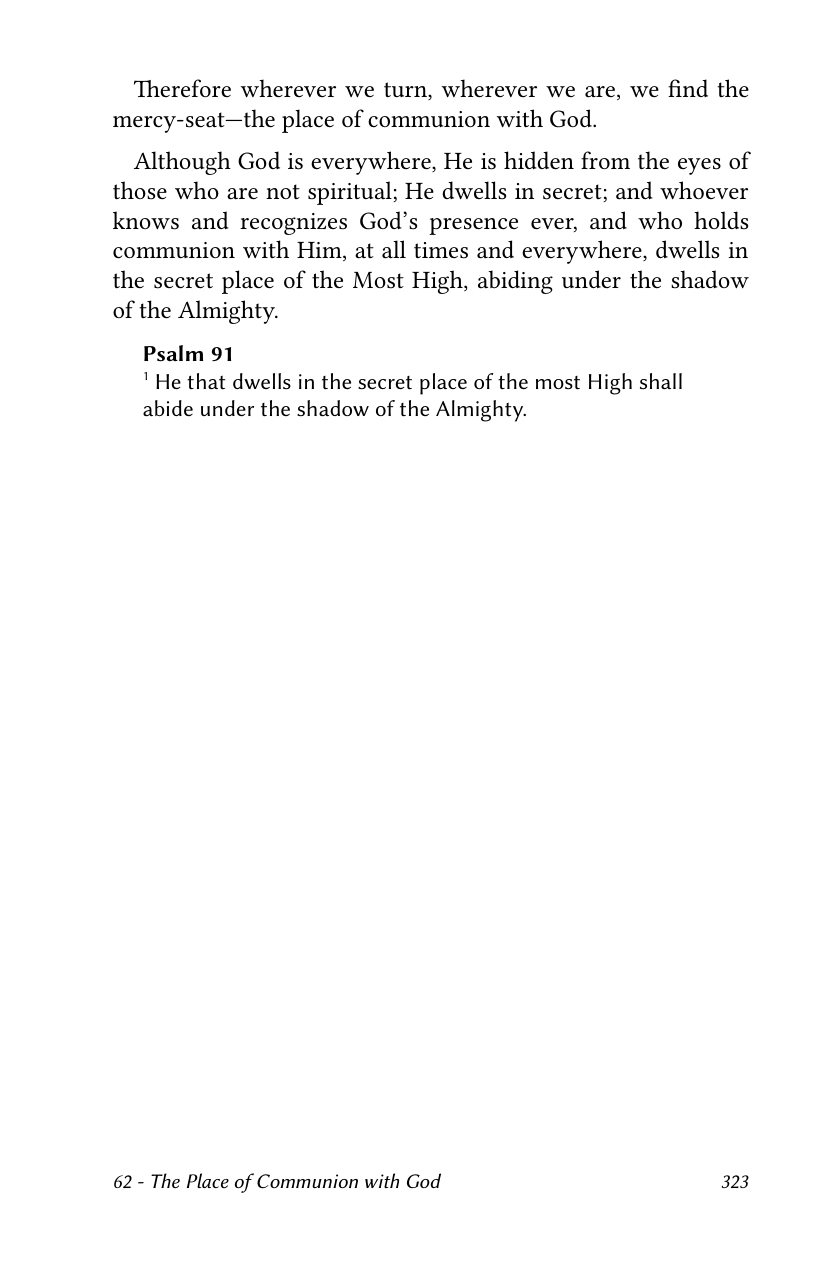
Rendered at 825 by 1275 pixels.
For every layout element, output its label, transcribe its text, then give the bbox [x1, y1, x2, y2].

text Psalm 91 [142, 341, 750, 367]
text Although God is everywhere, He is hidden from the eyes of those who are not spiritual; He dwells in secret; and whoever knows and recognizes God’s presence ever, and who holds communion with Him, at all times and everywhere, dwells in the secret place of the Most High, abiding under the shadow of the Almighty. [112, 147, 750, 325]
text 1 He that dwells in the secret place of the most High shall abide under the shadow of the Almighty. [142, 369, 720, 422]
text Therefore wherever we turn, wherever we are, we find the mercy-seat—the place of communion with God. [112, 75, 750, 133]
